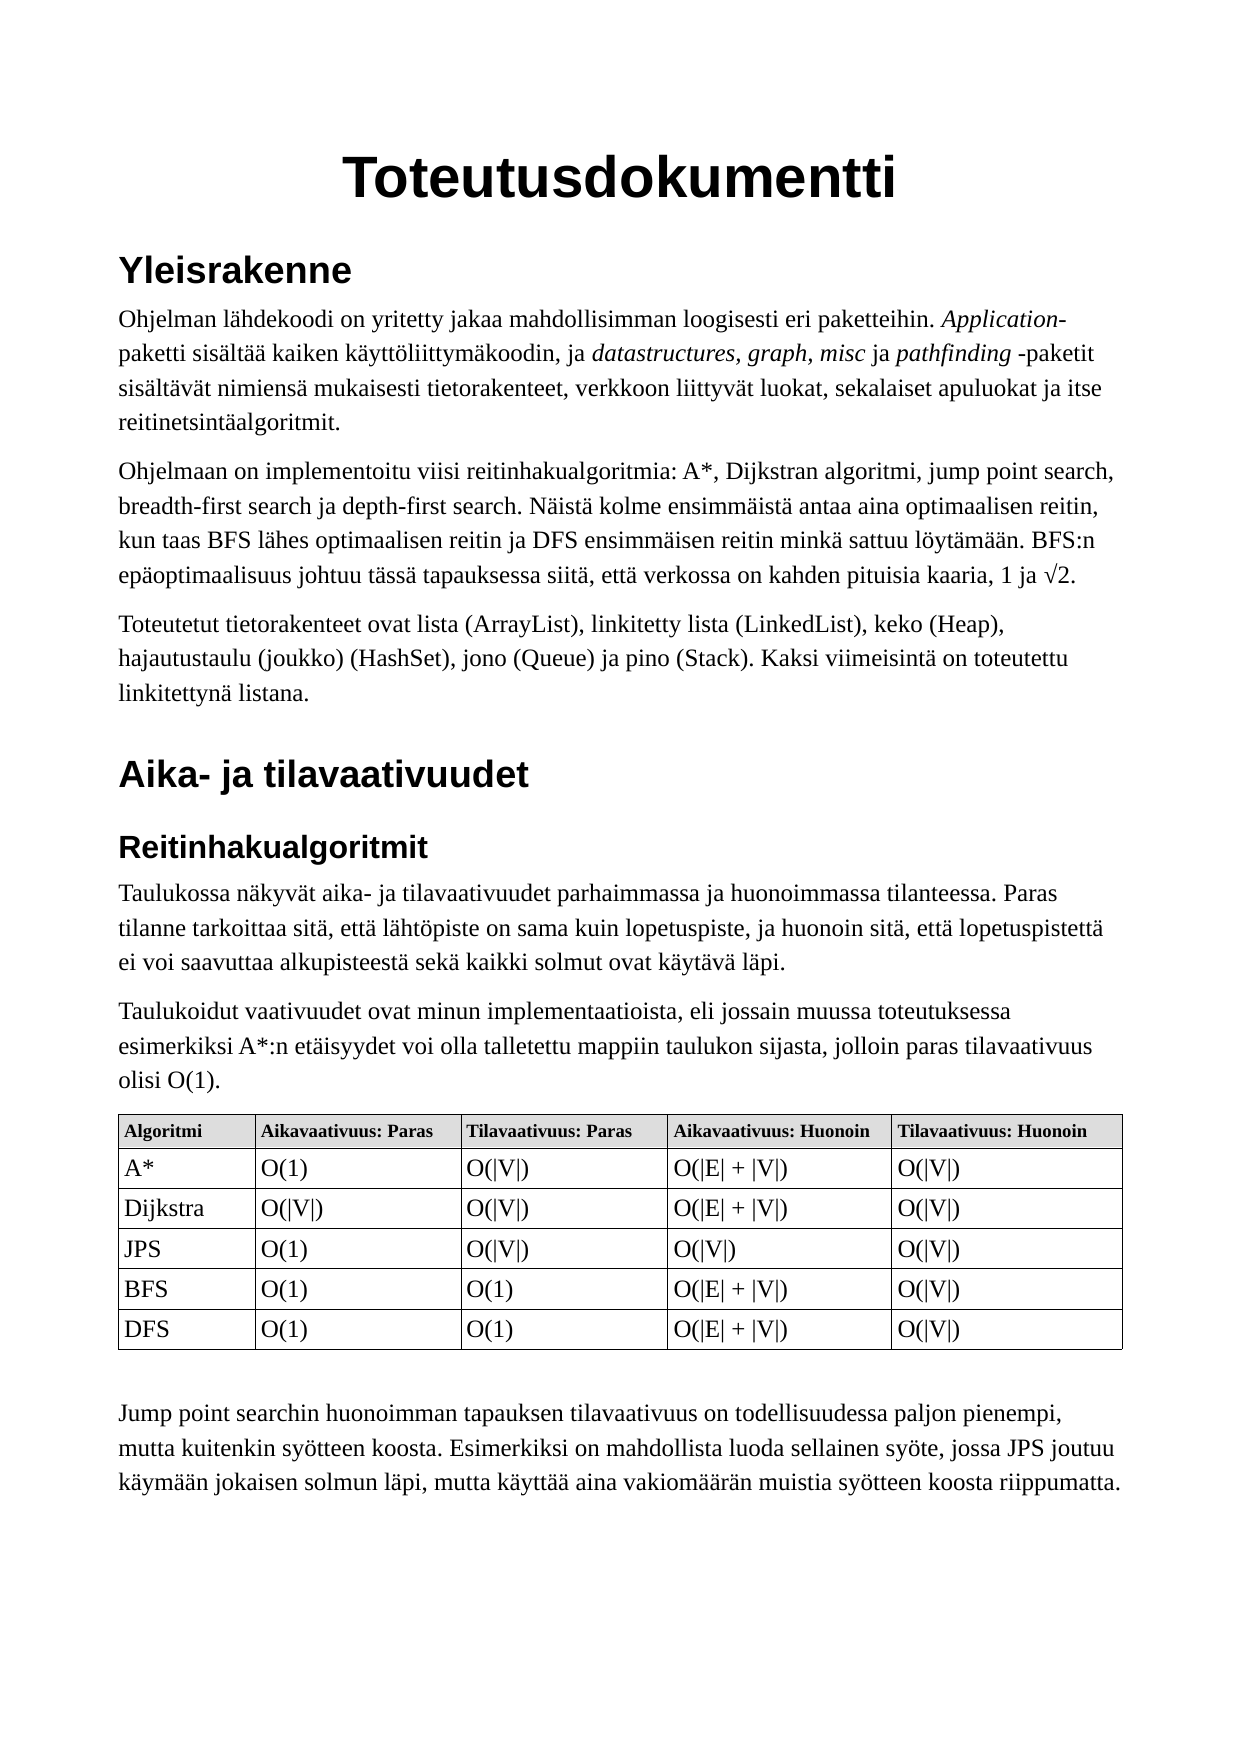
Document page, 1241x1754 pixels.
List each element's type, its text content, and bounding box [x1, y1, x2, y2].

table_cell DFS [119, 1310, 255, 1349]
table_cell Dijkstra [119, 1189, 255, 1228]
table_cell O(|V|) [892, 1229, 1122, 1268]
table_cell O(|V|) [892, 1269, 1122, 1309]
table_cell O(|V|) [462, 1229, 667, 1268]
table_cell O(1) [256, 1229, 461, 1268]
table_header Tilavaativuus: Huonoin [892, 1115, 1122, 1147]
table_cell O(|V|) [462, 1189, 667, 1228]
table_cell BFS [119, 1269, 255, 1309]
text Taulukoidut vaativuudet ovat minun implementaatioista, eli jossain muussa toteutuksessa esimerkiksi A*:n etäisyydet voi olla talletettu mappiin taulukon sijasta, jolloin paras tilavaativuus olisi O(1). [118, 996, 1122, 1094]
table_header Aikavaativuus: Huonoin [668, 1115, 891, 1147]
text Taulukossa näkyvät aika- ja tilavaativuudet parhaimmassa ja huonoimmassa tilanteessa. Paras tilanne tarkoittaa sitä, että lähtöpiste on sama kuin lopetuspiste, ja huonoin sitä, että lopetuspistettä ei voi saavuttaa alkupisteestä sekä kaikki solmut ovat käytävä läpi. [118, 878, 1122, 976]
table_cell O(1) [256, 1310, 461, 1349]
subtitle Yleisrakenne [118, 248, 1122, 291]
table_cell O(1) [256, 1149, 461, 1188]
table_cell O(|V|) [462, 1149, 667, 1188]
table_cell JPS [119, 1229, 255, 1268]
table_cell O(|E| + |V|) [668, 1310, 891, 1349]
table_cell O(|V|) [256, 1189, 461, 1228]
table_cell O(|E| + |V|) [668, 1149, 891, 1188]
table_cell O(1) [462, 1310, 667, 1349]
title Toteutusdokumentti [118, 143, 1122, 210]
text Ohjelmaan on implementoitu viisi reitinhakualgoritmia: A*, Dijkstran algoritmi, jump point search, breadth-first search ja depth-first search. Näistä kolme ensimmäistä antaa aina optimaalisen reitin, kun taas BFS lähes optimaalisen reitin ja DFS ensimmäisen reitin minkä sattuu löytämään. BFS:n epäoptimaalisuus johtuu tässä tapauksessa siitä, että verkossa on kahden pituisia kaaria, 1 ja √2. [118, 456, 1122, 588]
text Toteutetut tietorakenteet ovat lista (ArrayList), linkitetty lista (LinkedList), keko (Heap), hajautustaulu (joukko) (HashSet), jono (Queue) ja pino (Stack). Kaksi viimeisintä on toteutettu linkitettynä listana. [118, 609, 1122, 707]
table_header Tilavaativuus: Paras [462, 1115, 667, 1147]
table_cell O(|V|) [892, 1149, 1122, 1188]
table_cell O(|V|) [668, 1229, 891, 1268]
subtitle Aika- ja tilavaativuudet [118, 752, 1122, 796]
table_cell O(|E| + |V|) [668, 1189, 891, 1228]
table_cell A* [119, 1149, 255, 1188]
table_header Algoritmi [119, 1115, 255, 1147]
table_cell O(|V|) [892, 1189, 1122, 1228]
text Jump point searchin huonoimman tapauksen tilavaativuus on todellisuudessa paljon pienempi, mutta kuitenkin syötteen koosta. Esimerkiksi on mahdollista luoda sellainen syöte, jossa JPS joutuu käymään jokaisen solmun läpi, mutta käyttää aina vakiomäärän muistia syötteen koosta riippumatta. [118, 1398, 1122, 1496]
table_cell O(|E| + |V|) [668, 1269, 891, 1309]
table_cell O(1) [462, 1269, 667, 1309]
table_header Aikavaativuus: Paras [256, 1115, 461, 1147]
table_cell O(1) [256, 1269, 461, 1309]
table_cell O(|V|) [892, 1310, 1122, 1349]
text Ohjelman lähdekoodi on yritetty jakaa mahdollisimman loogisesti eri paketteihin. Application-paketti sisältää kaiken käyttöliittymäkoodin, ja datastructures, graph, misc ja pathfinding -paketit sisältävät nimiensä mukaisesti tietorakenteet, verkkoon liittyvät luokat, sekalaiset apuluokat ja itse reitinetsintäalgoritmit. [118, 304, 1122, 436]
subtitle Reitinhakualgoritmit [118, 829, 1122, 866]
